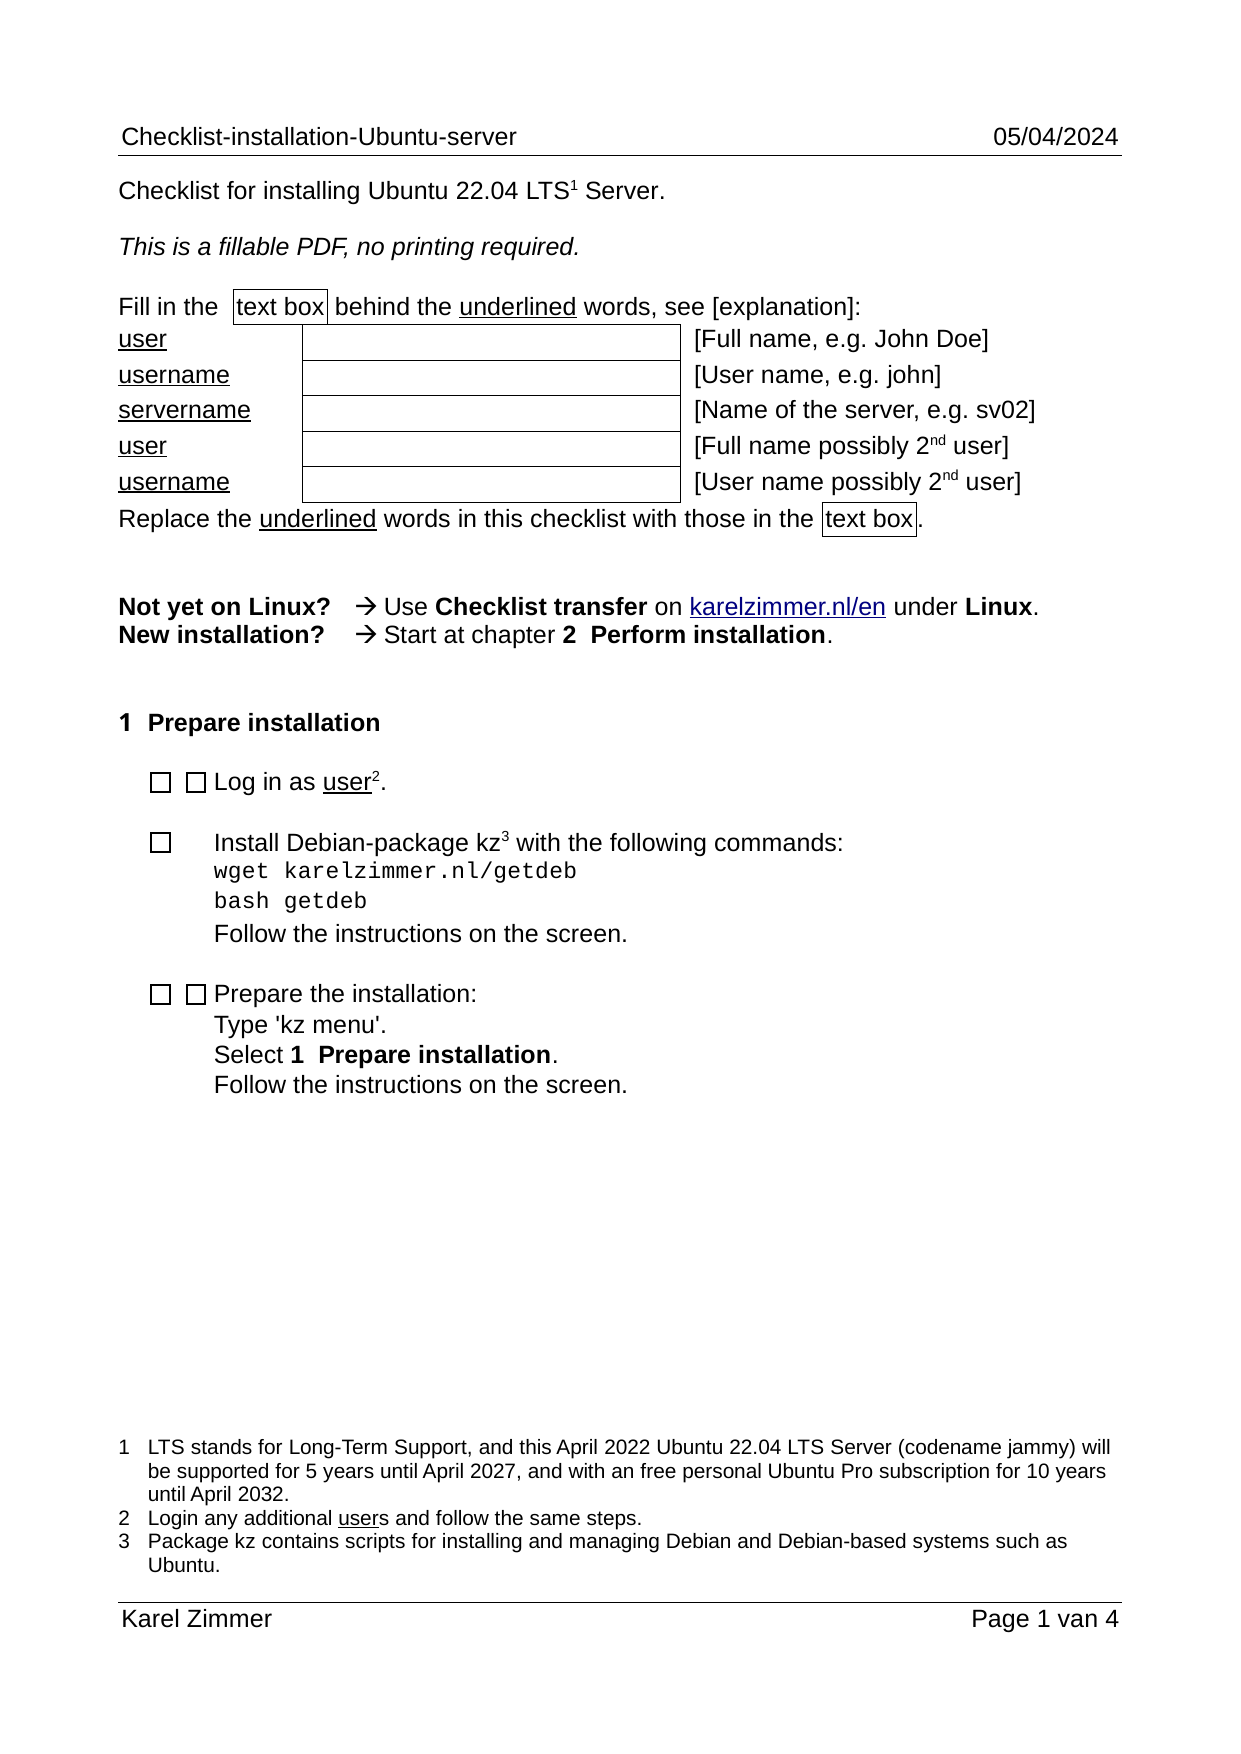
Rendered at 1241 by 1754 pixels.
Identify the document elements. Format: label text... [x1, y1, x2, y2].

text [Full name possibly 2nd user] [681, 431, 1122, 466]
table_cell wget karelzimmer.nl/getdeb [213, 858, 1122, 888]
table_cell [213, 798, 1122, 828]
table_cell [142, 798, 177, 828]
table_cell [142, 1010, 177, 1040]
table_cell [118, 828, 142, 858]
text USER [118, 431, 302, 466]
table_cell [118, 888, 142, 919]
text servERNAme [118, 395, 302, 431]
text USERName [118, 466, 302, 502]
text user [118, 324, 302, 360]
table_cell [213, 949, 1122, 979]
table_cell [118, 949, 142, 979]
table_cell [142, 919, 177, 949]
table_cell [142, 888, 177, 919]
table_cell Select 1 Prepare installation. [213, 1040, 1122, 1070]
table_cell [177, 949, 213, 979]
table_cell [118, 979, 142, 1009]
table_header Log in as USER. [213, 767, 1122, 797]
table_cell [177, 1010, 213, 1040]
text [Full name, e.g. John Doe] [681, 324, 1122, 360]
table_cell Follow the instructions on the screen. [213, 919, 1122, 949]
table_cell [177, 828, 213, 858]
table_cell [142, 949, 177, 979]
table_cell [177, 888, 213, 919]
table_cell [142, 828, 177, 858]
text . [917, 502, 1122, 537]
text behind the underlined words, see [explanation]: [328, 289, 1122, 324]
table_cell [118, 919, 142, 949]
table_cell [142, 1070, 177, 1101]
text text box [823, 503, 916, 536]
text USERname [118, 360, 302, 395]
table_cell [118, 1040, 142, 1070]
table_cell Install Debian-package kz with the following commands: [213, 828, 1122, 858]
text Replace the underlined words in this checklist with those in the [118, 502, 822, 537]
table_header [118, 767, 142, 797]
table_cell Type 'kz menu'. [213, 1010, 1122, 1040]
table_cell Prepare the installation: [213, 979, 1122, 1009]
text [User name possibly 2nd user] [681, 466, 1122, 502]
table_cell [177, 979, 213, 1009]
text Checklist for installing Ubuntu 22.04 LTS Server. [118, 177, 1122, 205]
text New installation?  Start at chapter 2 Perform installation. [118, 621, 1122, 649]
table_cell [118, 858, 142, 888]
table_cell [142, 1040, 177, 1070]
table_cell [142, 858, 177, 888]
table_header [142, 767, 177, 797]
table_header [177, 767, 213, 797]
text [User name, e.g. john] [681, 360, 1122, 395]
table_cell [177, 798, 213, 828]
table_cell [177, 1040, 213, 1070]
table_cell [118, 1010, 142, 1040]
table_cell [118, 798, 142, 828]
table_cell [118, 1070, 142, 1101]
text Not yet on Linux?  Use Checklist transfer on karelzimmer.nl/en under Linux. [118, 593, 1122, 621]
table_cell [142, 979, 177, 1009]
table_cell bash getdeb [213, 888, 1122, 919]
table_cell Follow the instructions on the screen. [213, 1070, 1122, 1101]
table_cell [177, 919, 213, 949]
text This is a fillable PDF, no printing required. [118, 233, 1122, 261]
list Prepare installation [118, 705, 1122, 739]
text LTS stands for Long-Term Support, and this April 2022 Ubuntu 22.04 LTS Server (codename jammy) will be supported for 5 years until April 2027, and with an free personal Ubuntu Pro subscription for 10 years until April 2032. [118, 1436, 1122, 1506]
text [Name of the server, e.g. sv02] [681, 395, 1122, 431]
table_cell [177, 1070, 213, 1101]
text Fill in the [118, 289, 233, 324]
text text box [234, 290, 327, 324]
table_cell [177, 858, 213, 888]
